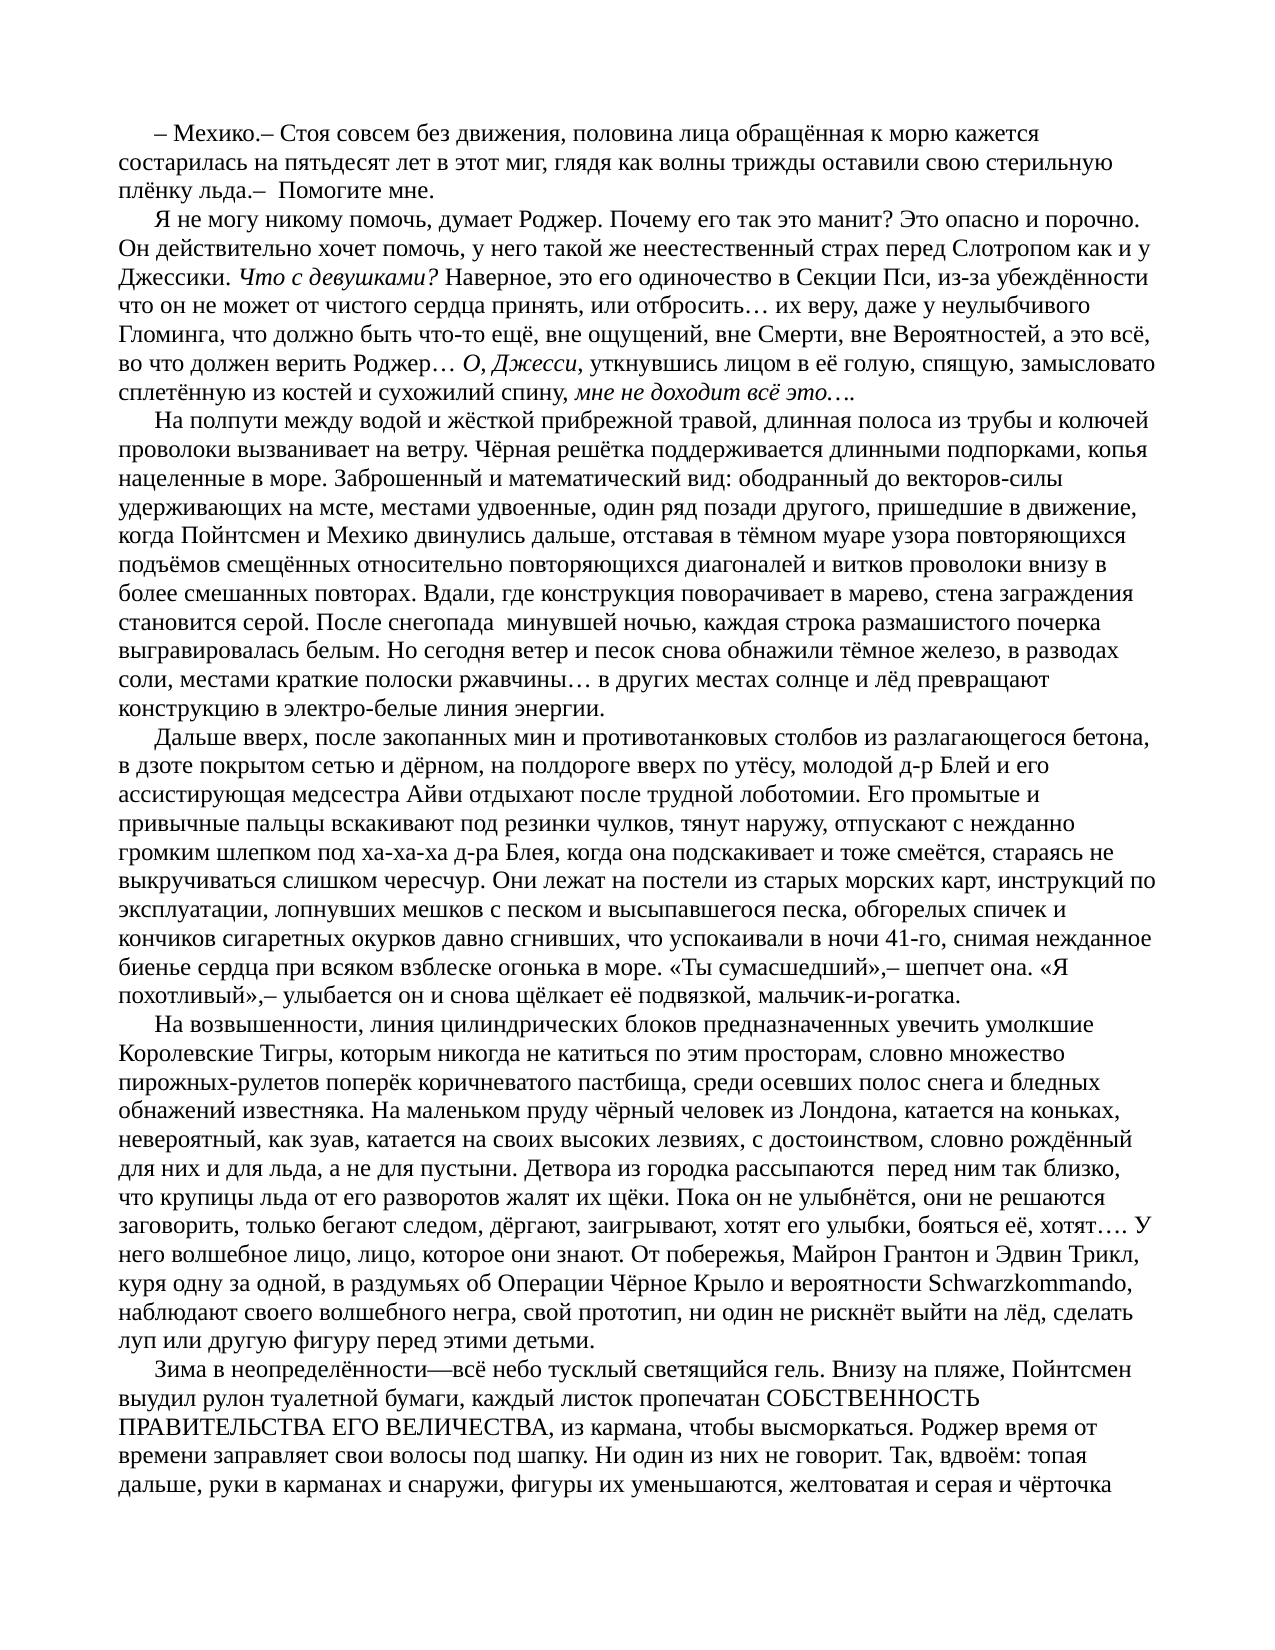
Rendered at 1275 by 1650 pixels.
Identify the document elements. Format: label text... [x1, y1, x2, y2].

text Зима в неопределённости—всё небо тусклый светящийся гель. Внизу на пляже, Пойнтсмен выудил рулон туалетной бумаги, каждый листок пропечатан СОБСТВЕННОСТЬ ПРАВИТЕЛЬСТВА ЕГО ВЕЛИЧЕСТВА, из кармана, чтобы высморкаться. Роджер время от времени заправляет свои волосы под шапку. Ни один из них не говорит. Так, вдвоём: топая дальше, руки в карманах и снаружи, фигуры их уменьшаются, желтоватая и серая и чёрточка [118, 1354, 1157, 1498]
text Дальше вверх, после закопанных мин и противотанковых столбов из разлагающегося бетона, в дзоте покрытом сетью и дёрном, на полдороге вверх по утёсу, молодой д-р Блей и его ассистирующая медсестра Айви отдыхают после трудной лоботомии. Его промытые и привычные пальцы вскакивают под резинки чулков, тянут наружу, отпускают с нежданно громким шлепком под ха-ха-ха д-ра Блея, когда она подскакивает и тоже смеётся, стараясь не выкручиваться слишком чересчур. Они лежат на постели из старых морских карт, инструкций по эксплуатации, лопнувших мешков с песком и высыпавшегося песка, обгорелых спичек и кончиков сигаретных окурков давно сгнивших, что успокаивали в ночи 41-го, снимая нежданное биенье сердца при всяком взблеске огонька в море. «Ты сумасшедший»,– шепчет она. «Я похотливый»,– улыбается он и снова щёлкает её подвязкой, мальчик-и-рогатка. [118, 722, 1157, 1009]
text – Мехико.– Стоя совсем без движения, половина лица обращённая к морю кажется состарилась на пятьдесят лет в этот миг, глядя как волны трижды оставили свою стерильную плёнку льда.– Помогите мне. [118, 118, 1157, 204]
text На возвышенности, линия цилиндрических блоков предназначенных увечить умолкшие Королевские Тигры, которым никогда не катиться по этим просторам, словно множество пирожных-рулетов поперёк коричневатого пастбища, среди осевших полос снега и бледных обнажений известняка. На маленьком пруду чёрный человек из Лондона, катается на коньках, невероятный, как зуав, катается на своих высоких лезвиях, с достоинством, словно рождённый для них и для льда, а не для пустыни. Детвора из городка рассыпаются перед ним так близко, что крупицы льда от его разворотов жалят их щёки. Пока он не улыбнётся, они не решаются заговорить, только бегают следом, дёргают, заигрывают, хотят его улыбки, бояться её, хотят…. У него волшебное лицо, лицо, которое они знают. От побережья, Майрон Грантон и Эдвин Трикл, куря одну за одной, в раздумьях об Операции Чёрное Крыло и вероятности Schwarzkommando, наблюдают своего волшебного негра, свой прототип, ни один не рискнёт выйти на лёд, сделать луп или другую фигуру перед этими детьми. [118, 1009, 1157, 1354]
text На полпути между водой и жёсткой прибрежной травой, длинная полоса из трубы и колючей проволоки вызванивает на ветру. Чёрная решётка поддерживается длинными подпорками, копья нацеленные в море. Заброшенный и математический вид: ободранный до векторов-силы удерживающих на мсте, местами удвоенные, один ряд позади другого, пришедшие в движение, когда Пойнтсмен и Мехико двинулись дальше, отставая в тёмном муаре узора повторяющихся подъёмов смещённых относительно повторяющихся диагоналей и витков проволоки внизу в более смешанных повторах. Вдали, где конструкция поворачивает в марево, стена заграждения становится серой. После снегопада минувшей ночью, каждая строка размашистого почерка выгравировалась белым. Но сегодня ветер и песок снова обнажили тёмное железо, в разводах соли, местами краткие полоски ржавчины… в других местах солнце и лёд превращают конструкцию в электро-белые линия энергии. [118, 406, 1157, 722]
text Я не могу никому помочь, думает Роджер. Почему его так это манит? Это опасно и порочно. Он действительно хочет помочь, у него такой же неестественный страх перед Слотропом как и у Джессики. Что с девушками? Наверное, это его одиночество в Секции Пси, из-за убеждённости что он не может от чистого сердца принять, или отбросить… их веру, даже у неулыбчивого Гломинга, что должно быть что-то ещё, вне ощущений, вне Смерти, вне Вероятностей, а это всё, во что должен верить Роджер… О, Джесси, уткнувшись лицом в её голую, спящую, замысловато сплетённую из костей и сухожилий спину, мне не доходит всё это…. [118, 204, 1157, 406]
